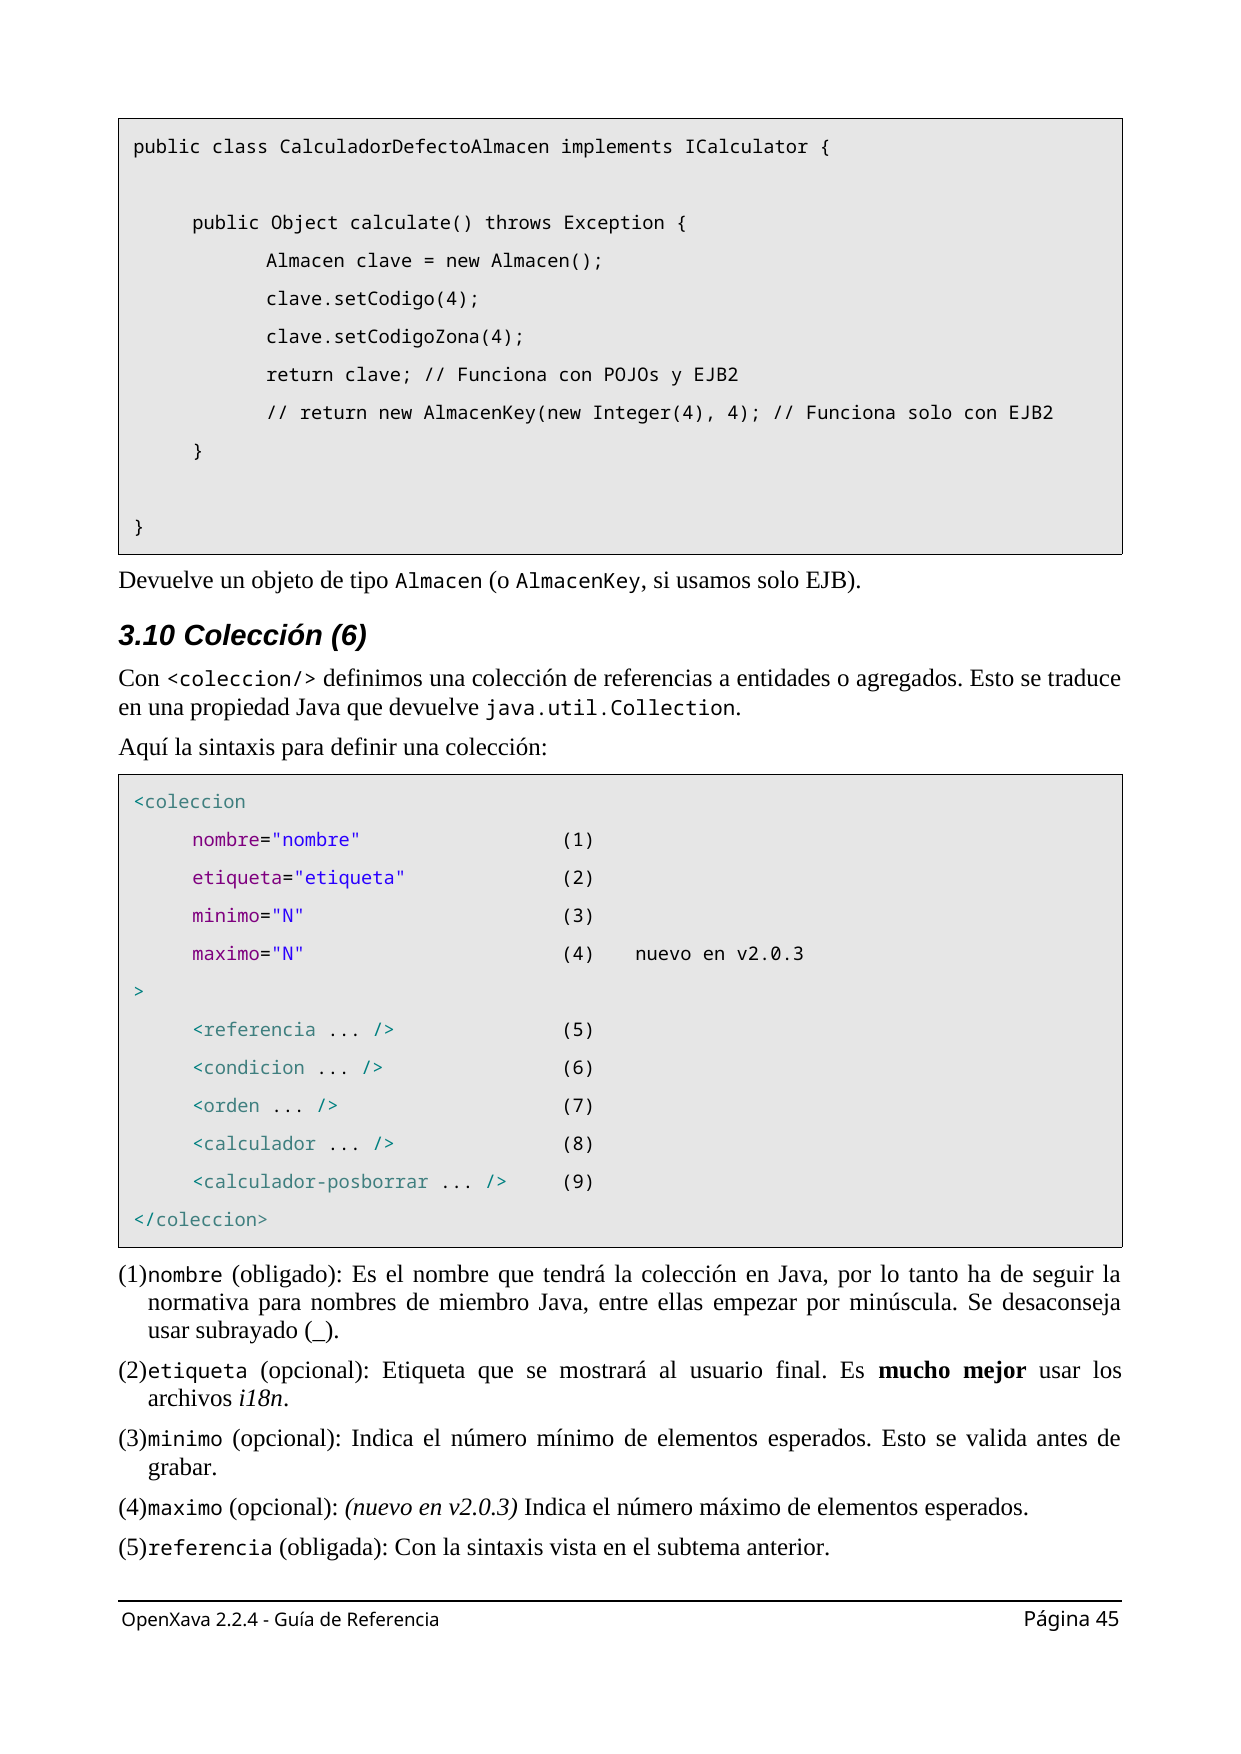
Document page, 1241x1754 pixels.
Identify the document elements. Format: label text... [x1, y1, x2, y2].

text <calculador ... /> (8) [119, 1116, 1122, 1154]
list nombre (obligado): Es el nombre que tendrá la colección en Java, por lo tanto ha de seguir la normativa para nombres de miembro Java, entre ellas empezar por minúscula. Se desaconseja usar subrayado (_). [118, 1260, 1122, 1343]
list referencia (obligada): Con la sintaxis vista en el subtema anterior. [118, 1533, 1122, 1562]
text </coleccion> [119, 1192, 1122, 1247]
list minimo (opcional): Indica el número mínimo de elementos esperados. Esto se valida antes de grabar. [118, 1424, 1122, 1480]
text public Object calculate() throws Exception { [119, 194, 1122, 232]
text etiqueta="etiqueta" (2) [119, 850, 1122, 888]
text <calculador-posborrar ... /> (9) [119, 1154, 1122, 1192]
text public class CalculadorDefectoAlmacen implements ICalculator { [119, 119, 1122, 156]
text <orden ... /> (7) [119, 1078, 1122, 1116]
text clave.setCodigoZona(4); [119, 308, 1122, 346]
text Aquí la sintaxis para definir una colección: [118, 733, 1122, 761]
text > [119, 964, 1122, 1002]
text } [119, 422, 1122, 460]
list maximo (opcional): (nuevo en v2.0.3) Indica el número máximo de elementos esperados. [118, 1493, 1122, 1521]
text Devuelve un objeto de tipo Almacen (o AlmacenKey, si usamos solo EJB). [118, 566, 1122, 594]
text nombre="nombre" (1) [119, 812, 1122, 850]
text return clave; // Funciona con POJOs y EJB2 [119, 346, 1122, 384]
text <referencia ... /> (5) [119, 1002, 1122, 1040]
text Con <coleccion/> definimos una colección de referencias a entidades o agregados. Esto se traduce en una propiedad Java que devuelve java.util.Collection. [118, 664, 1122, 721]
text } [119, 498, 1122, 554]
text minimo="N" (3) [119, 888, 1122, 926]
text <condicion ... /> (6) [119, 1040, 1122, 1078]
list etiqueta (opcional): Etiqueta que se mostrará al usuario final. Es mucho mejor usar los archivos i18n. [118, 1356, 1122, 1412]
text clave.setCodigo(4); [119, 270, 1122, 308]
text maximo="N" (4) nuevo en v2.0.3 [119, 926, 1122, 964]
subtitle Colección (6) [118, 619, 1122, 652]
text Almacen clave = new Almacen(); [119, 232, 1122, 270]
text <coleccion [119, 775, 1122, 812]
text // return new AlmacenKey(new Integer(4), 4); // Funciona solo con EJB2 [119, 384, 1122, 422]
